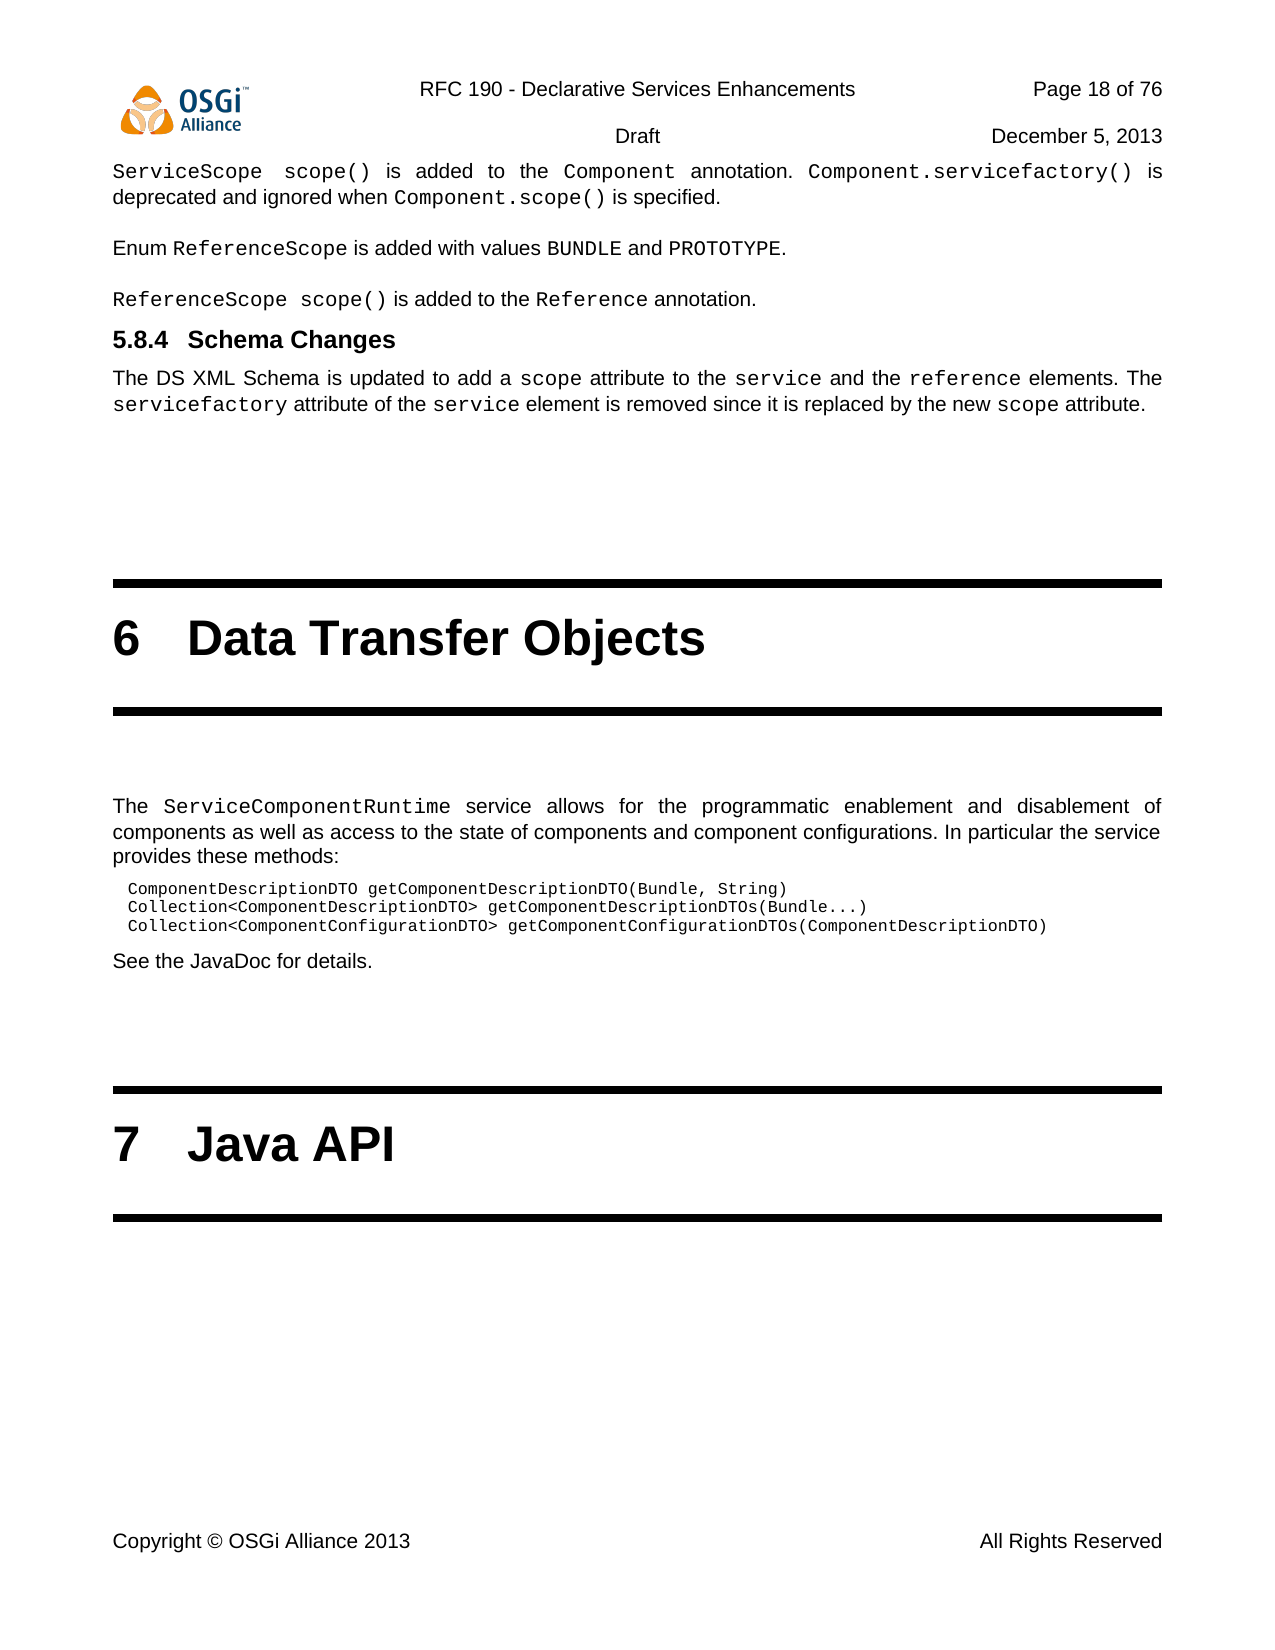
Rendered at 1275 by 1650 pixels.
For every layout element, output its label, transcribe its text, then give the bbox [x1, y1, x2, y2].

text Collection<ComponentConfigurationDTO> getComponentConfigurationDTOs(ComponentDescriptionDTO) [128, 918, 1162, 937]
text See the JavaDoc for details. [112, 949, 1162, 973]
text Collection<ComponentDescriptionDTO> getComponentDescriptionDTOs(Bundle...) [128, 899, 1162, 918]
subtitle Java API [112, 1087, 1162, 1222]
text The ServiceComponentRuntime service allows for the programmatic enablement and disablement of components as well as access to the state of components and component configurations. In particular the service provides these methods: [112, 794, 1162, 868]
text ServiceScope scope() is added to the Component annotation. Component.servicefactory() is deprecated and ignored when Component.scope() is specified. [112, 159, 1162, 211]
text The DS XML Schema is updated to add a scope attribute to the service and the reference elements. The servicefactory attribute of the service element is removed since it is replaced by the new scope attribute. [112, 366, 1162, 418]
subtitle Schema Changes [112, 325, 1162, 353]
subtitle Data Transfer Objects [112, 580, 1162, 716]
text ComponentDescriptionDTO getComponentDescriptionDTO(Bundle, String) [128, 880, 1162, 899]
text ReferenceScope scope() is added to the Reference annotation. [112, 286, 1162, 312]
picture [113, 78, 257, 142]
text Enum ReferenceScope is added with values BUNDLE and PROTOTYPE. [112, 236, 1162, 261]
